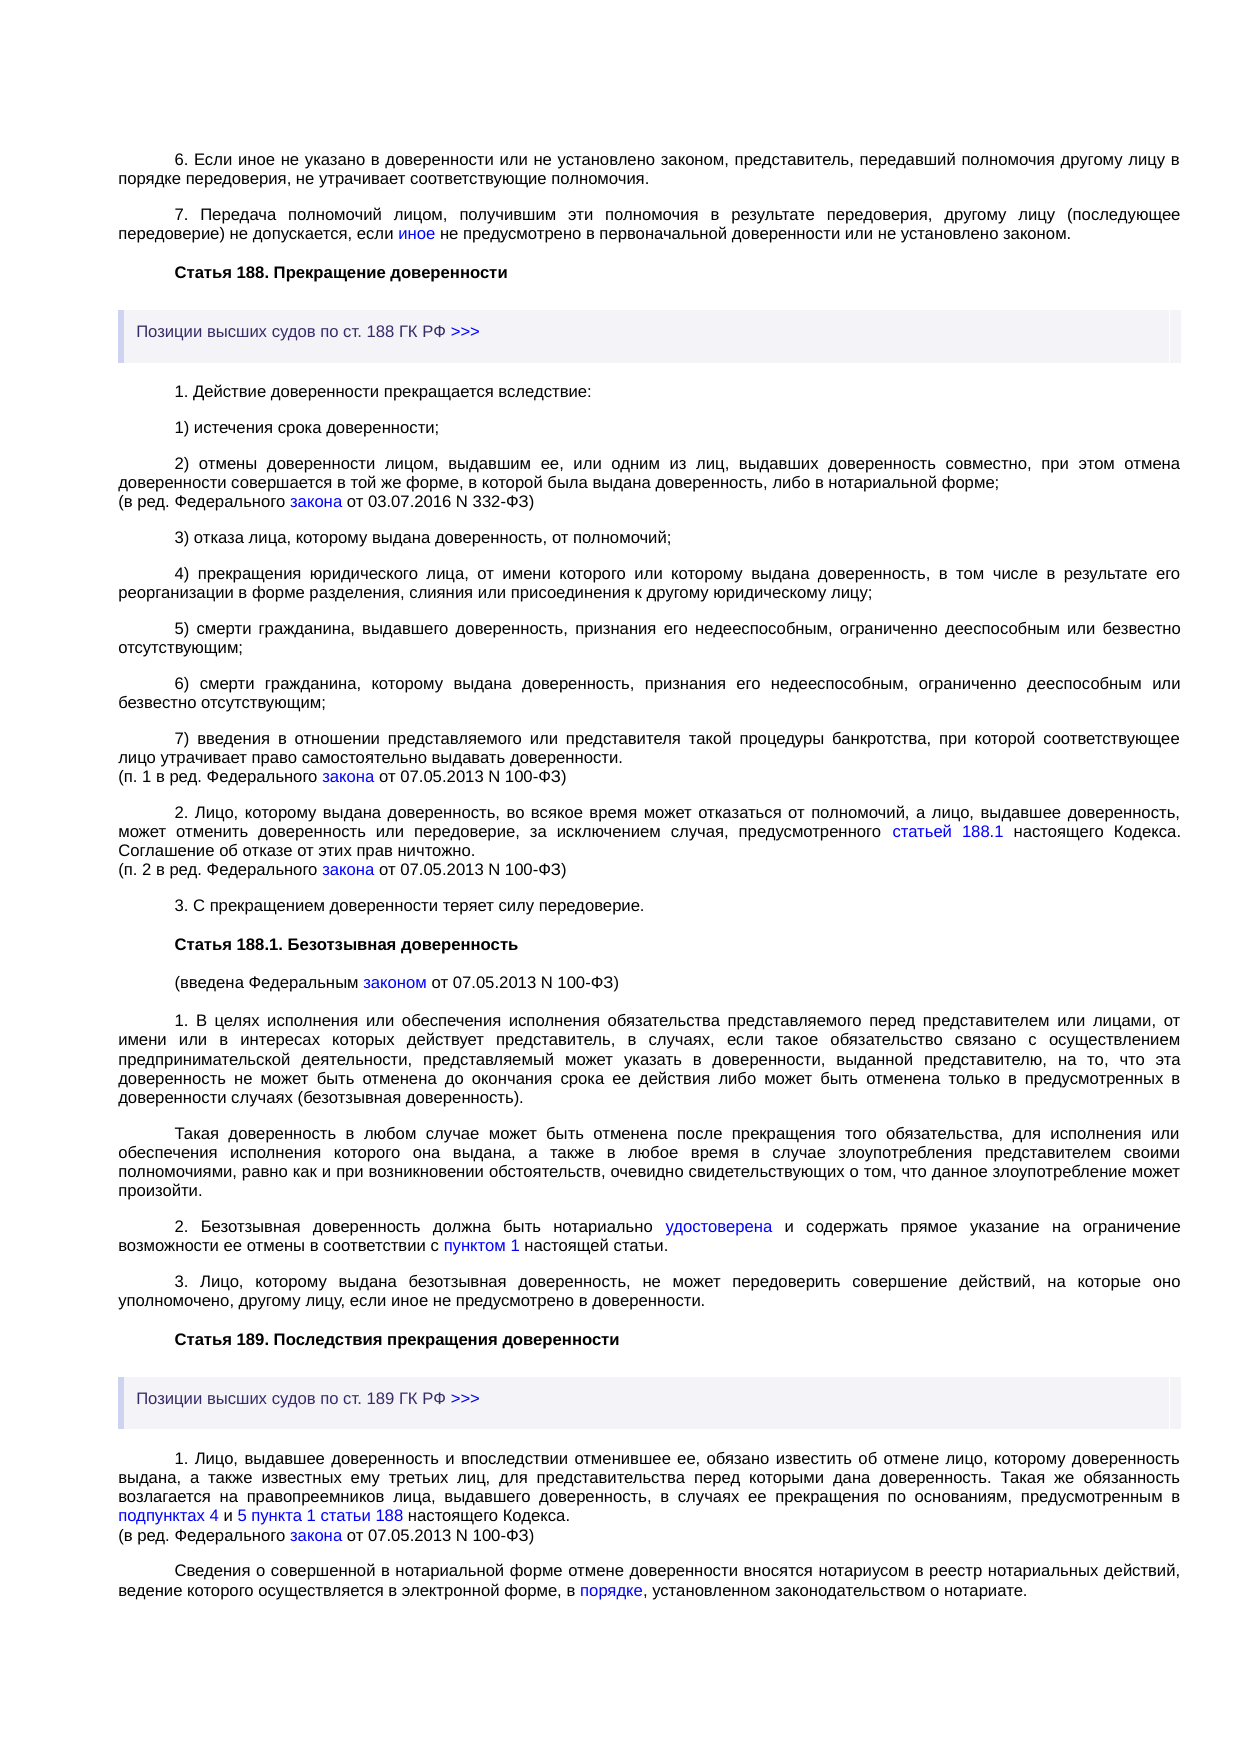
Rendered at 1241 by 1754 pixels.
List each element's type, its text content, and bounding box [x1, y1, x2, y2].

table_header [1170, 1377, 1181, 1429]
table_header Позиции высших судов по ст. 189 ГК РФ >>> [136, 1377, 1169, 1429]
text 5) смерти гражданина, выдавшего доверенность, признания его недееспособным, ограниченно дееспособным или безвестно отсутствующим; [118, 618, 1181, 657]
text 7. Передача полномочий лицом, получившим эти полномочия в результате передоверия, другому лицу (последующее передоверие) не допускается, если иное не предусмотрено в первоначальной доверенности или не установлено законом. [118, 205, 1181, 243]
text 1. В целях исполнения или обеспечения исполнения обязательства представляемого перед представителем или лицами, от имени или в интересах которых действует представитель, в случаях, если такое обязательство связано с осуществлением предпринимательской деятельности, представляемый может указать в доверенности, выданной представителю, на то, что эта доверенность не может быть отменена до окончания срока ее действия либо может быть отменена только в предусмотренных в доверенности случаях (безотзывная доверенность). [118, 1011, 1181, 1107]
text (п. 2 в ред. Федерального закона от 07.05.2013 N 100-ФЗ) [118, 860, 1181, 879]
text 2) отмены доверенности лицом, выдавшим ее, или одним из лиц, выдавших доверенность совместно, при этом отмена доверенности совершается в той же форме, в которой была выдана доверенность, либо в нотариальной форме; [118, 453, 1181, 492]
text (в ред. Федерального закона от 07.05.2013 N 100-ФЗ) [118, 1525, 1181, 1544]
text 2. Лицо, которому выдана доверенность, во всякое время может отказаться от полномочий, а лицо, выдавшее доверенность, может отменить доверенность или передоверие, за исключением случая, предусмотренного статьей 188.1 настоящего Кодекса. Соглашение об отказе от этих прав ничтожно. [118, 803, 1181, 860]
text 6. Если иное не указано в доверенности или не установлено законом, представитель, передавший полномочия другому лицу в порядке передоверия, не утрачивает соответствующие полномочия. [118, 150, 1181, 188]
text (введена Федеральным законом от 07.05.2013 N 100-ФЗ) [118, 973, 1181, 992]
text 1. Действие доверенности прекращается вследствие: [118, 382, 1181, 401]
text 7) введения в отношении представляемого или представителя такой процедуры банкротства, при которой соответствующее лицо утрачивает право самостоятельно выдавать доверенности. [118, 728, 1181, 767]
text 1. Лицо, выдавшее доверенность и впоследствии отменившее ее, обязано известить об отмене лицо, которому доверенность выдана, а также известных ему третьих лиц, для представительства перед которыми дана доверенность. Такая же обязанность возлагается на правопреемников лица, выдавшего доверенность, в случаях ее прекращения по основаниям, предусмотренным в подпунктах 4 и 5 пункта 1 статьи 188 настоящего Кодекса. [118, 1449, 1181, 1525]
text Такая доверенность в любом случае может быть отменена после прекращения того обязательства, для исполнения или обеспечения исполнения которого она выдана, а также в любое время в случае злоупотребления представителем своими полномочиями, равно как и при возникновении обстоятельств, очевидно свидетельствующих о том, что данное злоупотребление может произойти. [118, 1123, 1181, 1200]
text 3. Лицо, которому выдана безотзывная доверенность, не может передоверить совершение действий, на которые оно уполномочено, другому лицу, если иное не предусмотрено в доверенности. [118, 1272, 1181, 1310]
text 3. С прекращением доверенности теряет силу передоверие. [118, 896, 1181, 915]
text 4) прекращения юридического лица, от имени которого или которому выдана доверенность, в том числе в результате его реорганизации в форме разделения, слияния или присоединения к другому юридическому лицу; [118, 563, 1181, 602]
text 1) истечения срока доверенности; [118, 418, 1181, 437]
table_header [118, 1377, 124, 1429]
subtitle Статья 188.1. Безотзывная доверенность [118, 934, 1181, 953]
table_header [124, 310, 136, 363]
text (п. 1 в ред. Федерального закона от 07.05.2013 N 100-ФЗ) [118, 767, 1181, 786]
text 2. Безотзывная доверенность должна быть нотариально удостоверена и содержать прямое указание на ограничение возможности ее отмены в соответствии с пунктом 1 настоящей статьи. [118, 1217, 1181, 1255]
subtitle Статья 189. Последствия прекращения доверенности [118, 1329, 1181, 1348]
subtitle Статья 188. Прекращение доверенности [118, 262, 1181, 282]
text 3) отказа лица, которому выдана доверенность, от полномочий; [118, 528, 1181, 547]
table_header [118, 310, 124, 363]
text Сведения о совершенной в нотариальной форме отмене доверенности вносятся нотариусом в реестр нотариальных действий, ведение которого осуществляется в электронной форме, в порядке, установленном законодательством о нотариате. [118, 1561, 1181, 1599]
text (в ред. Федерального закона от 03.07.2016 N 332-ФЗ) [118, 492, 1181, 511]
table_header [124, 1377, 136, 1429]
table_header [1170, 310, 1181, 363]
text 6) смерти гражданина, которому выдана доверенность, признания его недееспособным, ограниченно дееспособным или безвестно отсутствующим; [118, 673, 1181, 712]
table_header Позиции высших судов по ст. 188 ГК РФ >>> [136, 310, 1169, 363]
